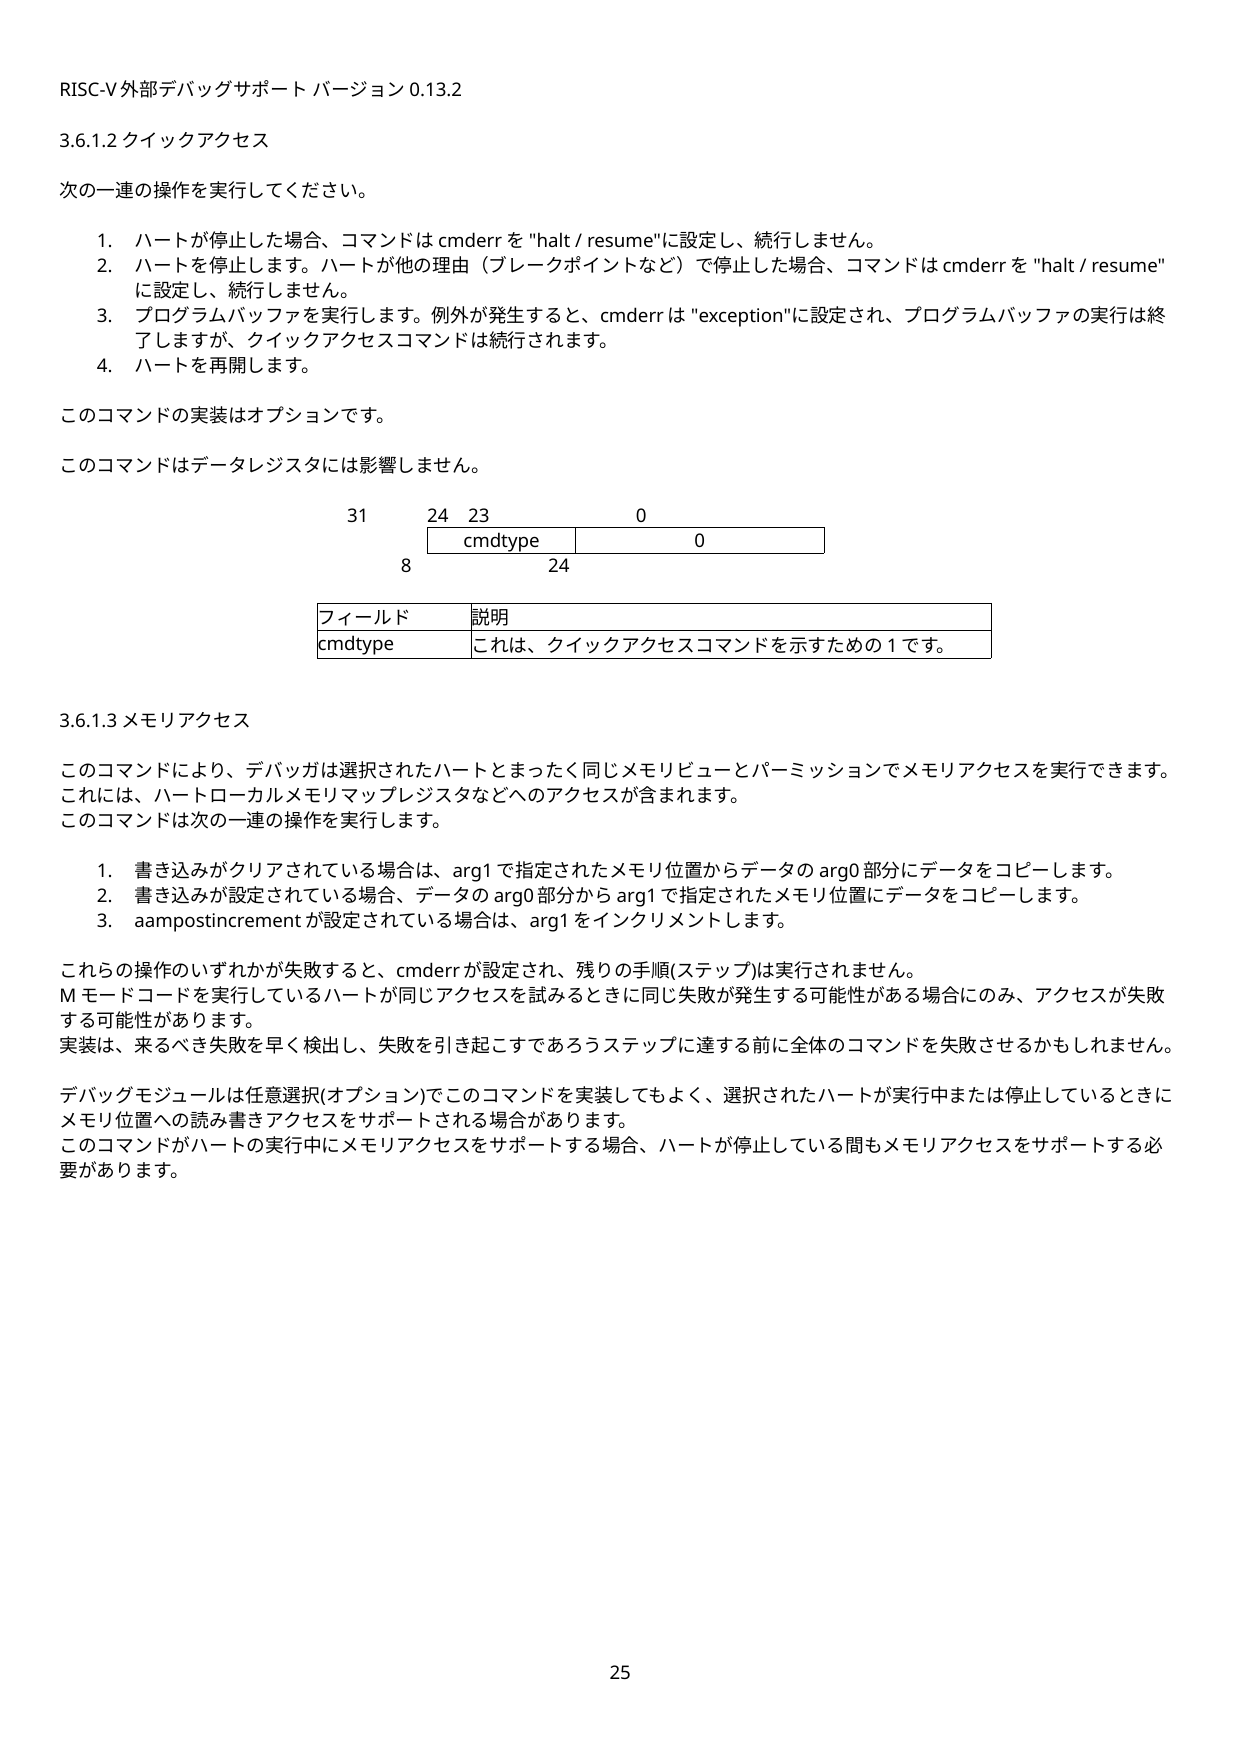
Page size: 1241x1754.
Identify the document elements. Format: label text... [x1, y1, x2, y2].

text このコマンドは次の一連の操作を実行します。 [59, 808, 1181, 833]
text 3.6.1.3メモリアクセス [59, 708, 1181, 733]
list ハートを再開します。 [97, 352, 1181, 377]
list 書き込みが設定されている場合、データのarg0部分からarg1で指定されたメモリ位置にデータをコピーします。 [97, 883, 1181, 908]
text このコマンドがハートの実行中にメモリアクセスをサポートする場合、ハートが停止している間もメモリアクセスをサポートする必要があります。 [59, 1133, 1181, 1183]
table_header 0 [576, 528, 824, 553]
text Mモードコードを実行しているハートが同じアクセスを試みるときに同じ失敗が発生する可能性がある場合にのみ、アクセスが失敗する可能性があります。 [59, 983, 1181, 1033]
table_header cmdtype [428, 528, 575, 553]
text これには、ハートローカルメモリマップレジスタなどへのアクセスが含まれます。 [59, 783, 1181, 808]
text このコマンドはデータレジスタには影響しません。 [59, 452, 1181, 477]
table_cell これは、クイックアクセスコマンドを示すための1です。 [472, 631, 991, 657]
table_header フィールド [318, 604, 471, 630]
text デバッグモジュールは任意選択(オプション)でこのコマンドを実装してもよく、選択されたハートが実行中または停止しているときにメモリ位置への読み書きアクセスをサポートされる場合があります。 [59, 1083, 1181, 1133]
text これらの操作のいずれかが失敗すると、cmderrが設定され、残りの手順(ステップ)は実行されません。 [59, 958, 1181, 983]
text 31 24 23 0 [59, 502, 1181, 527]
text 3.6.1.2クイックアクセス [59, 127, 1181, 152]
list 書き込みがクリアされている場合は、arg1で指定されたメモリ位置からデータのarg0部分にデータをコピーします。 [97, 858, 1181, 883]
list プログラムバッファを実行します。例外が発生すると、cmderrは "exception"に設定され、プログラムバッファの実行は終了しますが、クイックアクセスコマンドは続行されます。 [97, 302, 1181, 352]
list aampostincrementが設定されている場合は、arg1をインクリメントします。 [97, 908, 1181, 933]
table_cell cmdtype [318, 631, 471, 657]
text 8 24 [59, 553, 1181, 578]
list ハートを停止します。ハートが他の理由（ブレークポイントなど）で停止した場合、コマンドはcmderrを "halt / resume"に設定し、続行しません。 [97, 252, 1181, 302]
text このコマンドの実装はオプションです。 [59, 402, 1181, 427]
text 次の一連の操作を実行してください。 [59, 177, 1181, 202]
text 実装は、来るべき失敗を早く検出し、失敗を引き起こすであろうステップに達する前に全体のコマンドを失敗させるかもしれません。 [59, 1033, 1181, 1058]
text このコマンドにより、デバッガは選択されたハートとまったく同じメモリビューとパーミッションでメモリアクセスを実行できます。 [59, 758, 1181, 783]
list ハートが停止した場合、コマンドはcmderrを "halt / resume"に設定し、続行しません。 [97, 227, 1181, 252]
table_header 説明 [472, 604, 991, 630]
